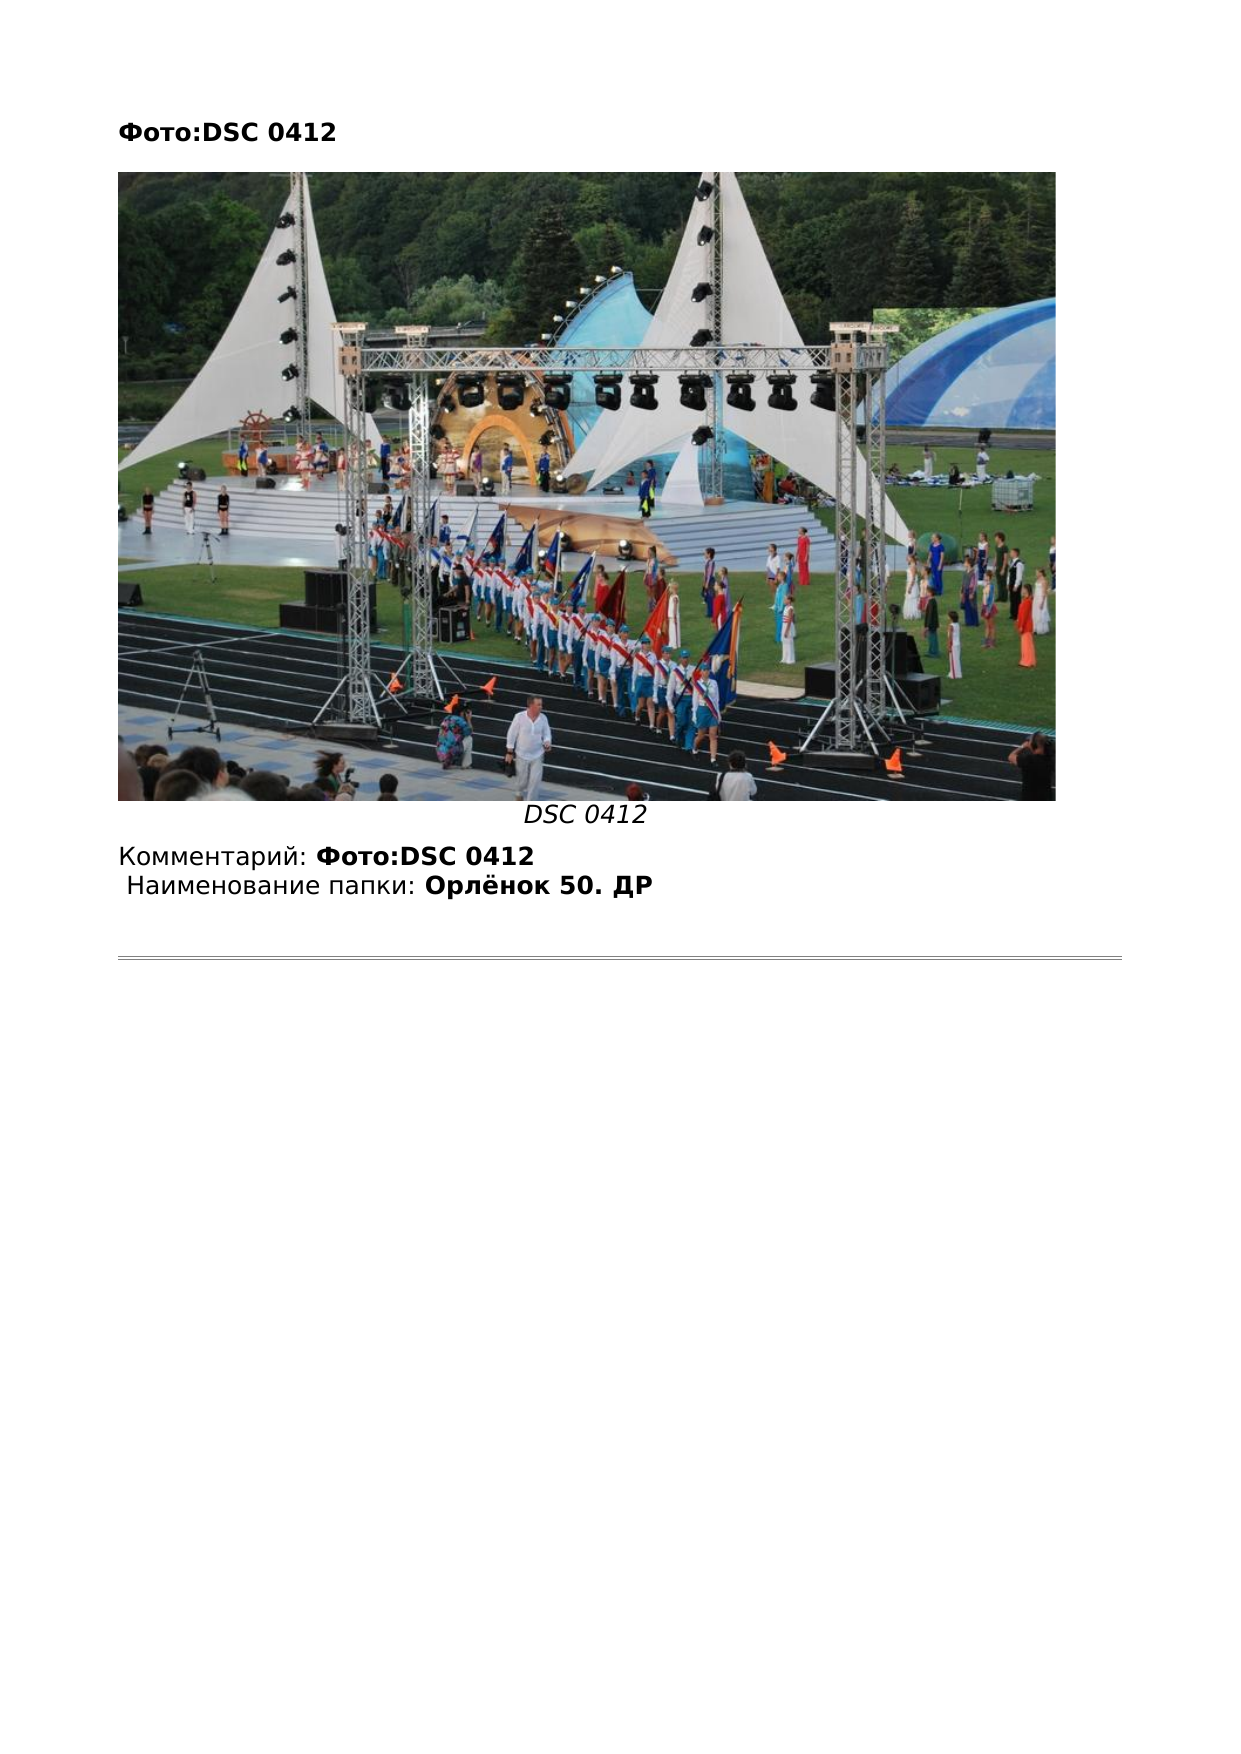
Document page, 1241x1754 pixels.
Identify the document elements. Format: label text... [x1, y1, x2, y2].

text DSC 0412 [118, 801, 1056, 829]
text Комментарий: Фото:DSC 0412 Наименование папки: Орлёнок 50. ДР [118, 842, 1122, 929]
picture [118, 172, 1056, 801]
subtitle Фото:DSC 0412 [118, 118, 1122, 147]
